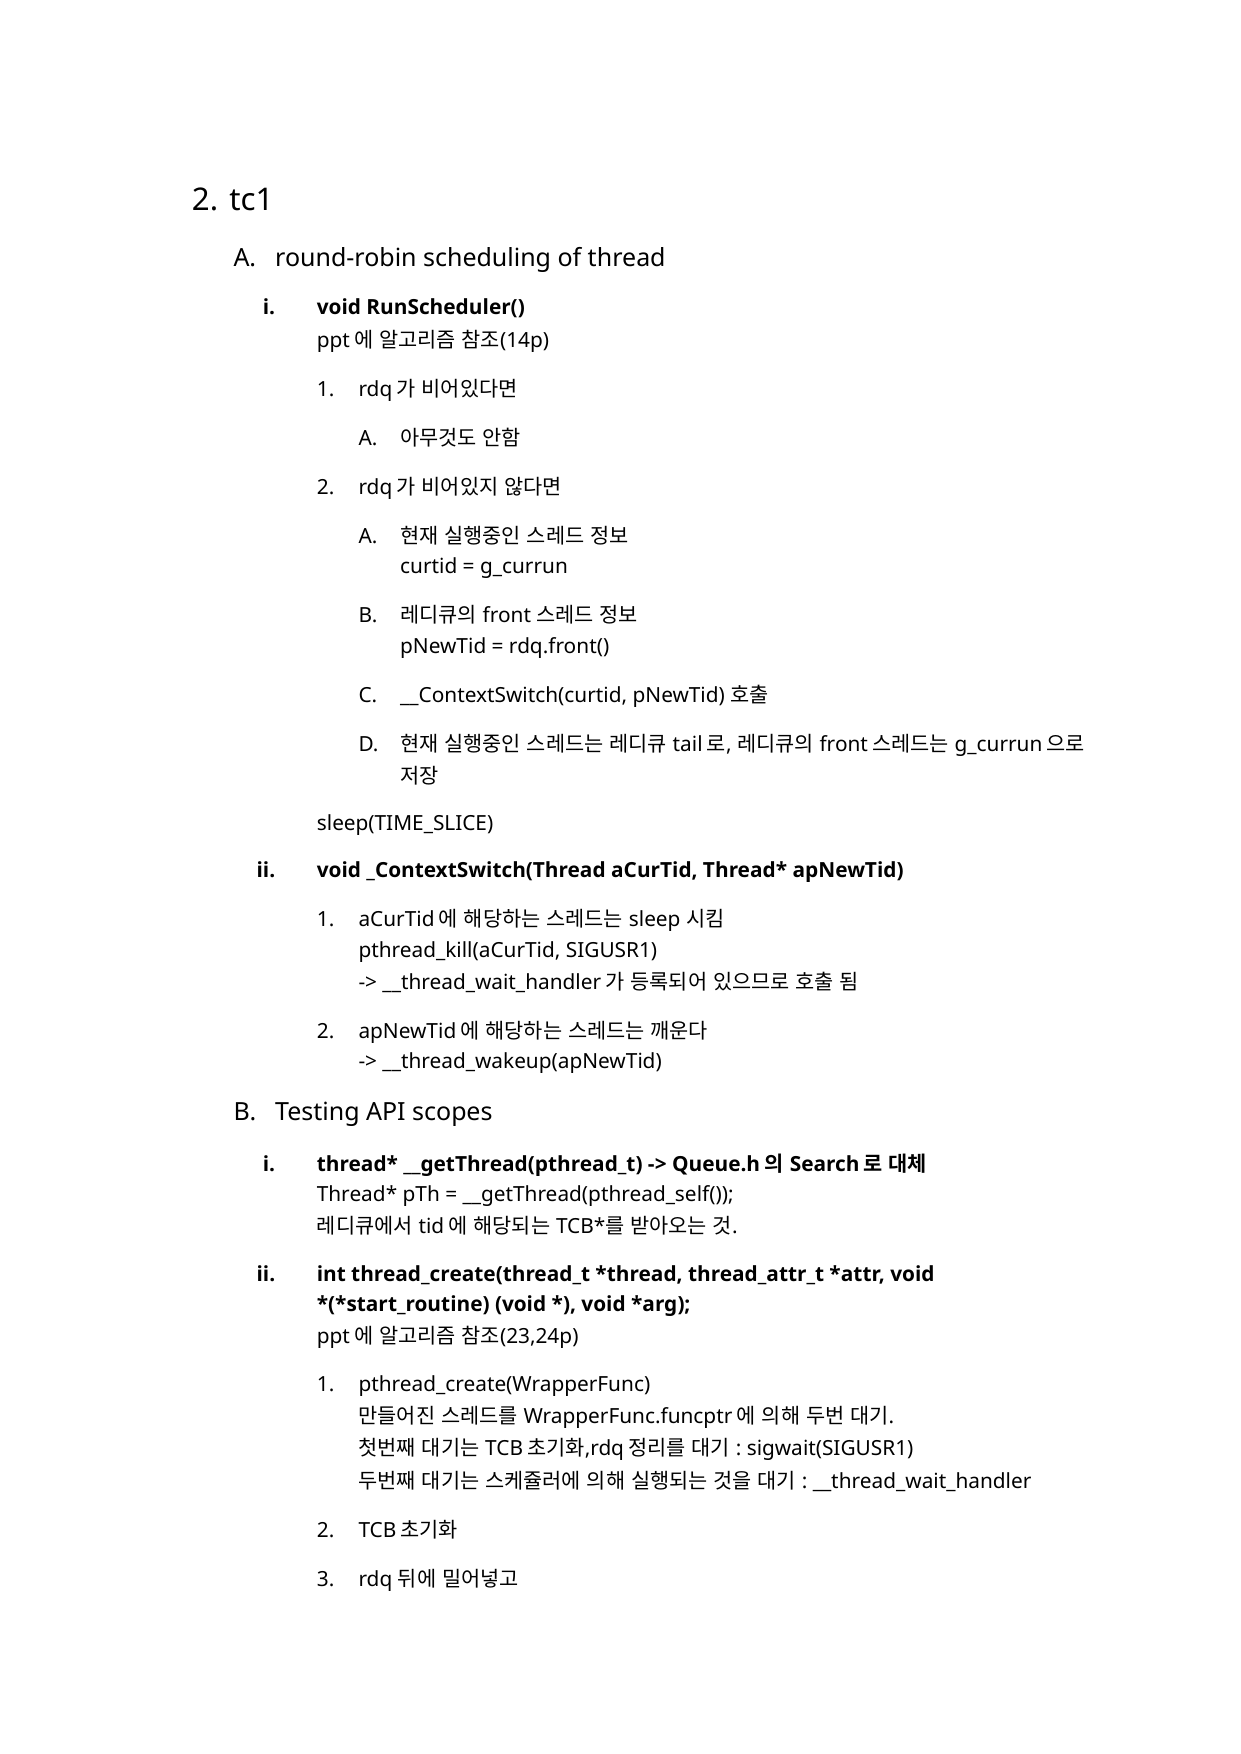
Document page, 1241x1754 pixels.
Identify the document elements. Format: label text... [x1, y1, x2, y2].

list aCurTid에 해당하는 스레드는 sleep 시킴 pthread_kill(aCurTid, SIGUSR1) -> __thread_wait_handler가 등록되어 있으므로 호출 됨 [317, 902, 1090, 996]
list apNewTid에 해당하는 스레드는 깨운다 -> __thread_wakeup(apNewTid) [317, 1014, 1090, 1075]
list rdq가 비어있다면 [317, 372, 1090, 402]
list void RunScheduler() ppt에 알고리즘 참조(14p) [275, 292, 1090, 353]
list tc1 [192, 177, 1090, 220]
list Testing API scopes [233, 1094, 1090, 1128]
list 레디큐의 front 스레드 정보 pNewTid = rdq.front() [358, 598, 1090, 659]
list thread* __getThread(pthread_t) -> Queue.h의 Search로 대체 Thread* pTh = __getThread(pthread_self()); 레디큐에서 tid에 해당되는 TCB*를 받아오는 것. [275, 1147, 1090, 1240]
list round-robin scheduling of thread [233, 239, 1090, 273]
list __ContextSwitch(curtid, pNewTid) 호출 [358, 678, 1090, 708]
list sleep(TIME_SLICE) [275, 808, 1090, 837]
list int thread_create(thread_t *thread, thread_attr_t *attr, void *(*start_routine) (void *), void *arg); ppt에 알고리즘 참조(23,24p) [275, 1259, 1090, 1350]
list 현재 실행중인 스레드는 레디큐 tail로, 레디큐의 front스레드는 g_currun으로 저장 [358, 727, 1090, 789]
list pthread_create(WrapperFunc) 만들어진 스레드를 WrapperFunc.funcptr에 의해 두번 대기. 첫번째 대기는 TCB초기화,rdq정리를 대기 : sigwait(SIGUSR1) 두번째 대기는 스케쥴러에 의해 실행되는 것을 대기 : __thread_wait_handler [317, 1369, 1090, 1494]
list void _ContextSwitch(Thread aCurTid, Thread* apNewTid) [275, 855, 1090, 884]
list rdq 뒤에 밀어넣고 [317, 1562, 1090, 1592]
list 현재 실행중인 스레드 정보 curtid = g_currun [358, 519, 1090, 580]
list 아무것도 안함 [358, 421, 1090, 451]
list TCB초기화 [317, 1513, 1090, 1543]
list rdq가 비어있지 않다면 [317, 470, 1090, 500]
